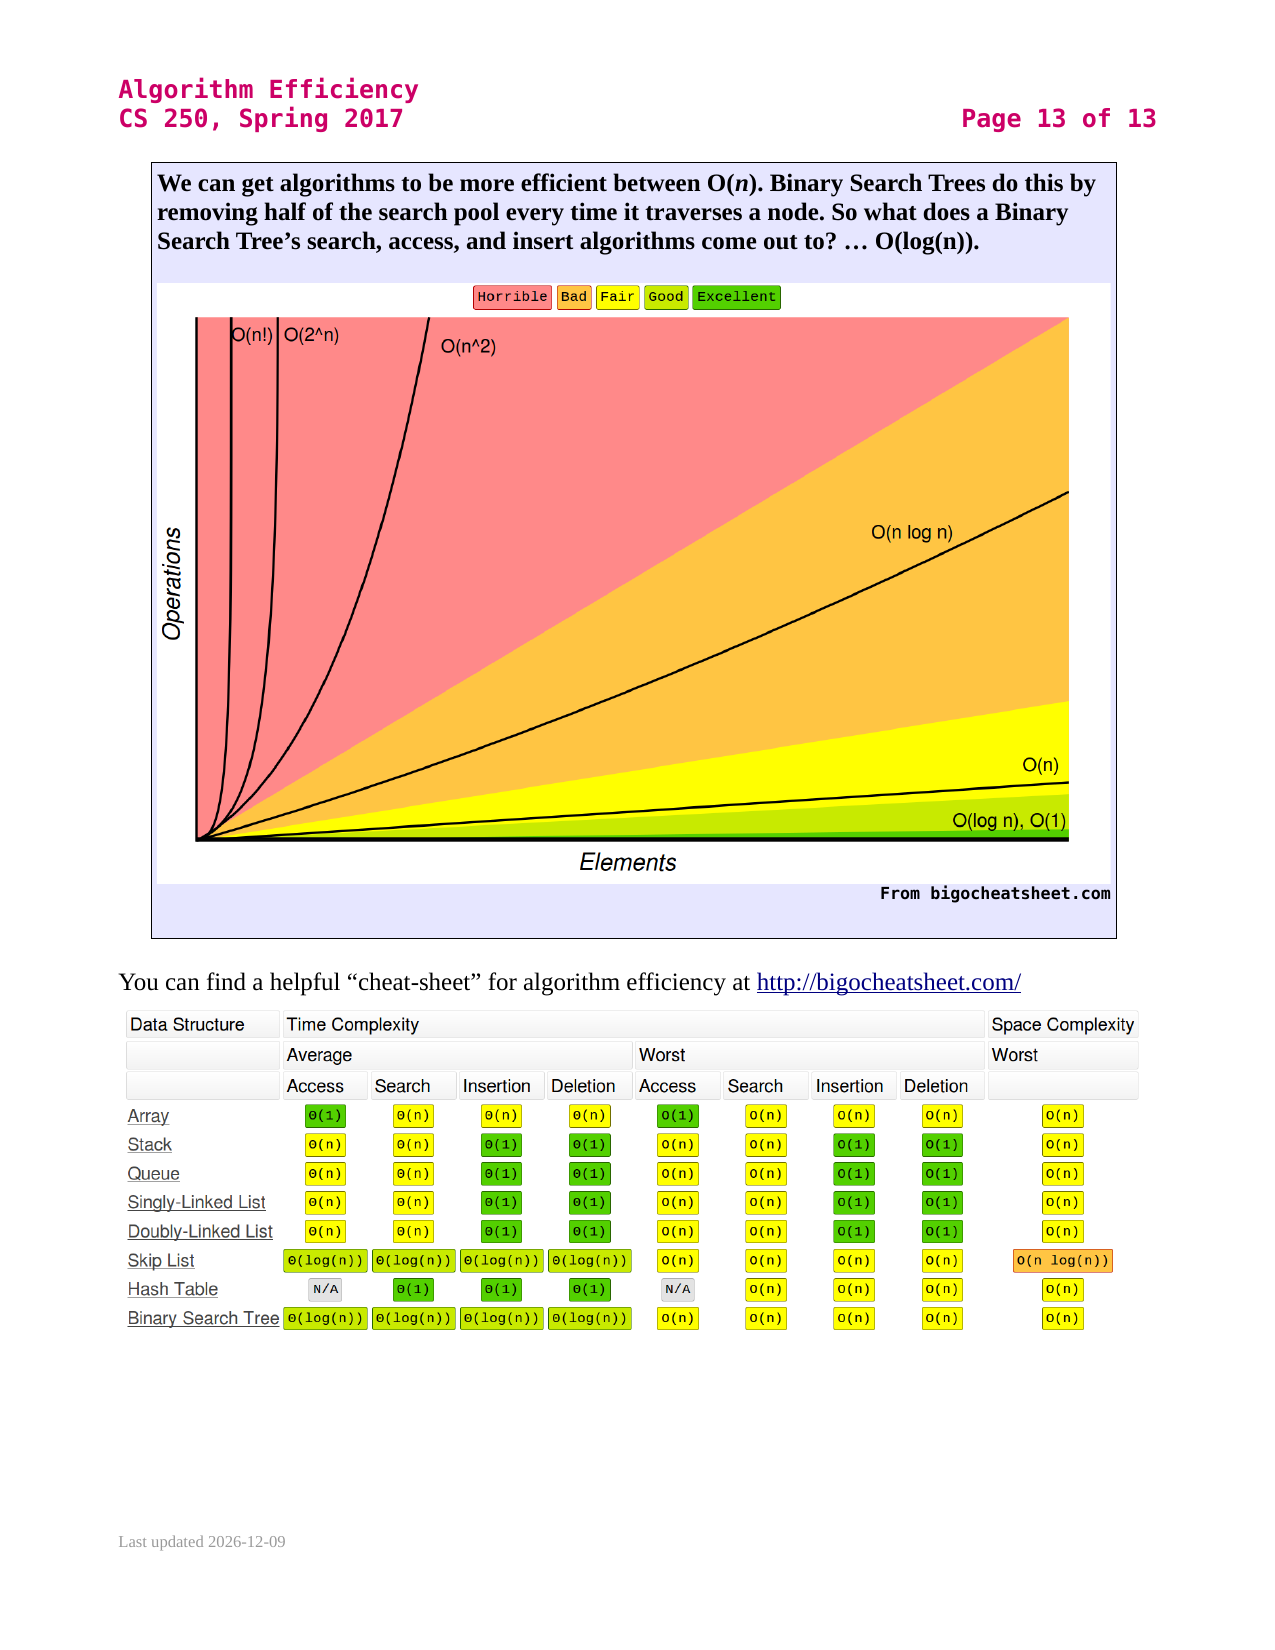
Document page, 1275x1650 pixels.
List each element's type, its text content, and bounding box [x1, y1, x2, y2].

table_header We can get algorithms to be more efficient between O(n). Binary Search Trees do this by removing half of the search pool every time it traverses a node. So what does a Binary Search Tree’s search, access, and insert algorithms come out to? … O(log(n)). From bigocheatsheet.com [152, 163, 1116, 938]
text You can find a helpful “cheat-sheet” for algorithm efficiency at http://bigocheatsheet.com/ [118, 967, 1157, 996]
